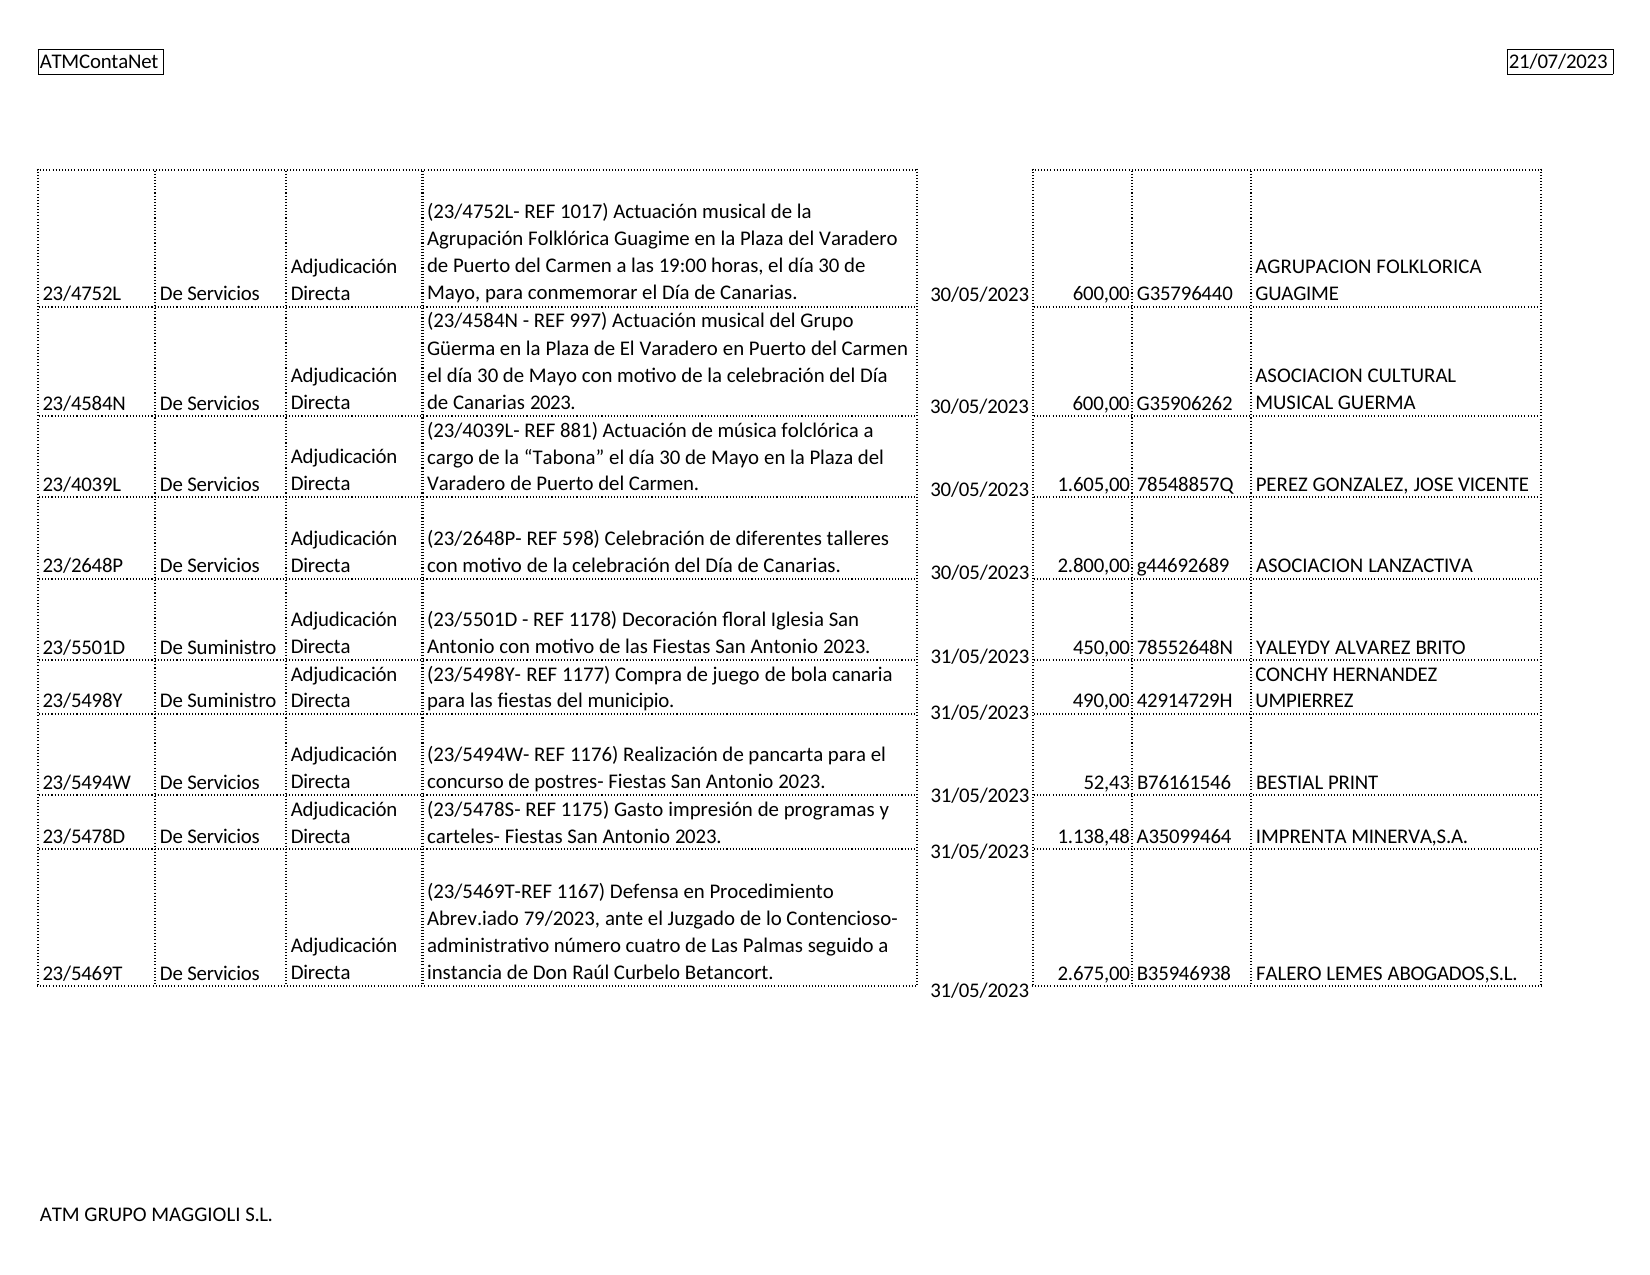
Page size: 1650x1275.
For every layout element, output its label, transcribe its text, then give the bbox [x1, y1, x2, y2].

text 23/4584N [42, 391, 154, 415]
text 31/05/2023 [928, 977, 1031, 1003]
text (23/4039L- REF 881) Actuación de música folclórica a cargo de la “Tabona” el día 30 de Mayo en la Plaza del [427, 417, 916, 469]
text B35946938 [1137, 961, 1249, 985]
text Adjudicación [291, 661, 421, 687]
text B76161546 [1137, 770, 1249, 794]
text 31/05/2023 [928, 782, 1032, 808]
text 52,43 [1034, 770, 1130, 794]
text 23/5469T [42, 961, 154, 985]
text De Servicios [159, 770, 285, 794]
text De Servicios [159, 824, 285, 848]
text G35796440 [1137, 282, 1249, 306]
text Directa [291, 689, 421, 713]
text YALEYDY ALVAREZ BRITO [1256, 635, 1540, 659]
text Adjudicación Directa [291, 361, 421, 415]
text 30/05/2023 [927, 393, 1031, 418]
text Adjudicación Directa [291, 605, 421, 659]
text 23/4039L [42, 472, 154, 496]
text De Servicios [159, 391, 285, 415]
text Varadero de Puerto del Carmen. [427, 472, 916, 495]
text (23/5494W- REF 1176) Realización de pancarta para el concurso de postres- Fiestas San Antonio 2023. [427, 740, 916, 794]
text de Canarias 2023. [427, 390, 916, 414]
text (23/2648P- REF 598) Celebración de diferentes talleres con motivo de la celebración del Día de Canarias. [427, 523, 916, 577]
text (23/5478S- REF 1175) Gasto impresión de programas y [427, 796, 916, 822]
text Adjudicación Directa [291, 523, 421, 577]
text 1.605,00 [1034, 472, 1130, 496]
text ASOCIACION LANZACTIVA [1256, 554, 1540, 578]
text g44692689 [1137, 554, 1249, 578]
text 30/05/2023 [928, 282, 1031, 307]
text 30/05/2023 [928, 560, 1032, 585]
text De Suministro [159, 689, 285, 713]
text Adjudicación Directa [291, 251, 421, 306]
text IMPRENTA MINERVA,S.A. [1256, 824, 1540, 848]
text De Suministro [159, 635, 285, 659]
text 23/5501D [42, 635, 154, 659]
text AGRUPACION FOLKLORICA GUAGIME [1255, 251, 1540, 306]
text 600,00 [1034, 391, 1129, 415]
text CONCHY HERNANDEZ [1255, 661, 1540, 687]
text 31/05/2023 [928, 643, 1032, 669]
text 23/4752L [42, 282, 154, 306]
text Adjudicación [291, 796, 421, 822]
text 31/05/2023 [928, 838, 1031, 864]
text De Servicios [159, 282, 285, 306]
text G35906262 [1136, 391, 1249, 415]
text 42914729H [1137, 689, 1249, 713]
text 450,00 [1034, 635, 1130, 659]
text 600,00 [1034, 282, 1130, 306]
text Adjudicación Directa [291, 442, 421, 496]
text (23/4752L- REF 1017) Actuación musical de la Agrupación Folklórica Guagime en la Plaza del Varadero de Puerto del Carmen a las 19:00 horas, el día 30 de Mayo, para conmemorar el Día de Canarias. [427, 197, 904, 305]
text De Servicios [159, 472, 285, 496]
text ASOCIACION CULTURAL MUSICAL GUERMA [1255, 361, 1525, 415]
text 2.675,00 [1034, 961, 1130, 985]
text PEREZ GONZALEZ, JOSE VICENTE [1256, 472, 1540, 496]
text Adjudicación Directa [291, 740, 421, 794]
text 30/05/2023 [928, 476, 1031, 502]
text 23/5494W [42, 770, 154, 794]
text (23/5469T-REF 1167) Defensa en Procedimiento Abrev.iado 79/2023, ante el Juzgado de lo Contencioso- administrativo número cuatro de Las Palmas seguido a instancia de Don Raúl Curbelo Betancort. [427, 876, 916, 984]
text A35099464 [1136, 824, 1249, 848]
text 31/05/2023 [928, 699, 1031, 724]
text (23/4584N - REF 997) Actuación musical del Grupo Güerma en la Plaza de El Varadero en Puerto del Carmen el día 30 de Mayo con motivo de la celebración del Día [427, 308, 916, 388]
text UMPIERREZ [1255, 689, 1540, 713]
text para las fiestas del municipio. [427, 689, 916, 713]
text De Servicios [159, 961, 285, 985]
text 490,00 [1034, 689, 1130, 713]
text 23/5498Y [42, 689, 154, 713]
text 78552648N [1137, 635, 1249, 659]
text FALERO LEMES ABOGADOS,S.L. [1256, 961, 1540, 985]
text (23/5498Y- REF 1177) Compra de juego de bola canaria [427, 661, 916, 687]
text 23/2648P [42, 554, 154, 578]
text 2.800,00 [1034, 554, 1130, 578]
text (23/5501D - REF 1178) Decoración floral Iglesia San Antonio con motivo de las Fiestas San Antonio 2023. [427, 605, 916, 659]
text carteles- Fiestas San Antonio 2023. [427, 824, 916, 848]
text De Servicios [159, 554, 285, 578]
text Directa [291, 824, 421, 848]
text 1.138,48 [1034, 824, 1130, 848]
text 78548857Q [1137, 472, 1249, 496]
text 23/5478D [42, 824, 154, 848]
text BESTIAL PRINT [1256, 770, 1540, 794]
text Adjudicación Directa [291, 931, 421, 985]
